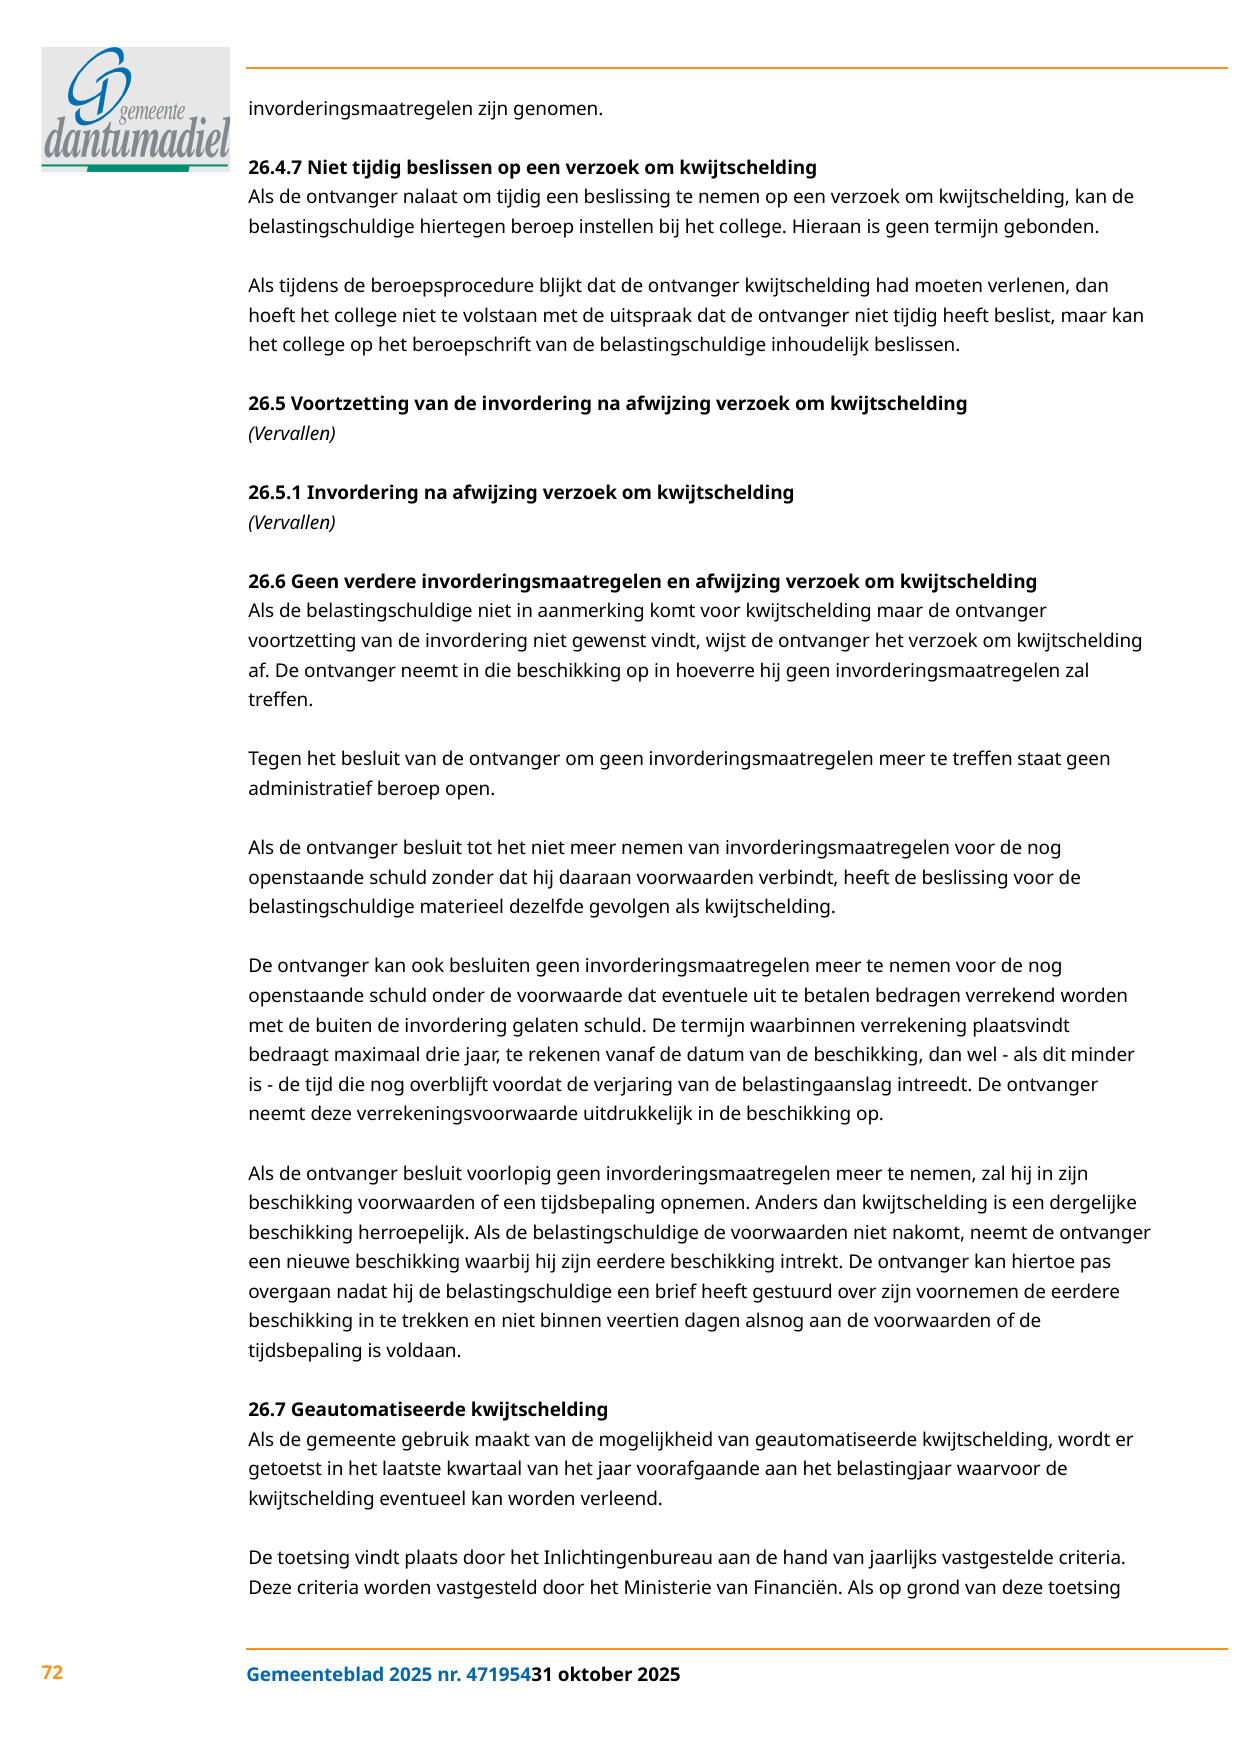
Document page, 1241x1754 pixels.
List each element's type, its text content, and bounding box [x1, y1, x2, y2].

text 26.5.1 Invordering na afwijzing verzoek om kwijtschelding [248, 479, 1152, 505]
text Als tijdens de beroepsprocedure blijkt dat de ontvanger kwijtschelding had moeten verlenen, dan hoeft het college niet te volstaan met de uitspraak dat de ontvanger niet tijdig heeft beslist, maar kan het college op het beroepschrift van de belastingschuldige inhoudelijk beslissen. [248, 272, 1152, 357]
text 26.5 Voortzetting van de invordering na afwijzing verzoek om kwijtschelding [248, 391, 1152, 416]
text Tegen het besluit van de ontvanger om geen invorderingsmaatregelen meer te treffen staat geen administratief beroep open. [248, 746, 1152, 801]
picture [41, 47, 231, 172]
text Als de gemeente gebruik maakt van de mogelijkheid van geautomatiseerde kwijtschelding, wordt er getoetst in het laatste kwartaal van het jaar voorafgaande aan het belastingjaar waarvoor de kwijtschelding eventueel kan worden verleend. [248, 1426, 1152, 1511]
text 26.7 Geautomatiseerde kwijtschelding [248, 1396, 1152, 1422]
text Als de ontvanger besluit voorlopig geen invorderingsmaatregelen meer te nemen, zal hij in zijn beschikking voorwaarden of een tijdsbepaling opnemen. Anders dan kwijtschelding is een dergelijke beschikking herroepelijk. Als de belastingschuldige de voorwaarden niet nakomt, neemt de ontvanger een nieuwe beschikking waarbij hij zijn eerdere beschikking intrekt. De ontvanger kan hiertoe pas overgaan nadat hij de belastingschuldige een brief heeft gestuurd over zijn voornemen de eerdere beschikking in te trekken en niet binnen veertien dagen alsnog aan de voorwaarden of de tijdsbepaling is voldaan. [248, 1160, 1152, 1363]
text (Vervallen) [248, 420, 1152, 446]
text Als de ontvanger nalaat om tijdig een beslissing te nemen op een verzoek om kwijtschelding, kan de belastingschuldige hiertegen beroep instellen bij het college. Hieraan is geen termijn gebonden. [248, 183, 1152, 239]
text (Vervallen) [248, 509, 1152, 535]
text Als de belastingschuldige niet in aanmerking komt voor kwijtschelding maar de ontvanger voortzetting van de invordering niet gewenst vindt, wijst de ontvanger het verzoek om kwijtschelding af. De ontvanger neemt in die beschikking op in hoeverre hij geen invorderingsmaatregelen zal treffen. [248, 598, 1152, 712]
text Als de ontvanger besluit tot het niet meer nemen van invorderingsmaatregelen voor de nog openstaande schuld zonder dat hij daaraan voorwaarden verbindt, heeft de beslissing voor de belastingschuldige materieel dezelfde gevolgen als kwijtschelding. [248, 834, 1152, 919]
text invorderingsmaatregelen zijn genomen. [248, 95, 1152, 121]
text De toetsing vindt plaats door het Inlichtingenbureau aan de hand van jaarlijks vastgestelde criteria. Deze criteria worden vastgesteld door het Ministerie van Financiën. Als op grond van deze toetsing [248, 1544, 1152, 1600]
text 26.4.7 Niet tijdig beslissen op een verzoek om kwijtschelding [248, 154, 1152, 180]
text 26.6 Geen verdere invorderingsmaatregelen en afwijzing verzoek om kwijtschelding [248, 568, 1152, 594]
text De ontvanger kan ook besluiten geen invorderingsmaatregelen meer te nemen voor de nog openstaande schuld onder de voorwaarde dat eventuele uit te betalen bedragen verrekend worden met de buiten de invordering gelaten schuld. De termijn waarbinnen verrekening plaatsvindt bedraagt maximaal drie jaar, te rekenen vanaf de datum van de beschikking, dan wel - als dit minder is - de tijd die nog overblijft voordat de verjaring van de belastingaanslag intreedt. De ontvanger neemt deze verrekeningsvoorwaarde uitdrukkelijk in de beschikking op. [248, 953, 1152, 1126]
